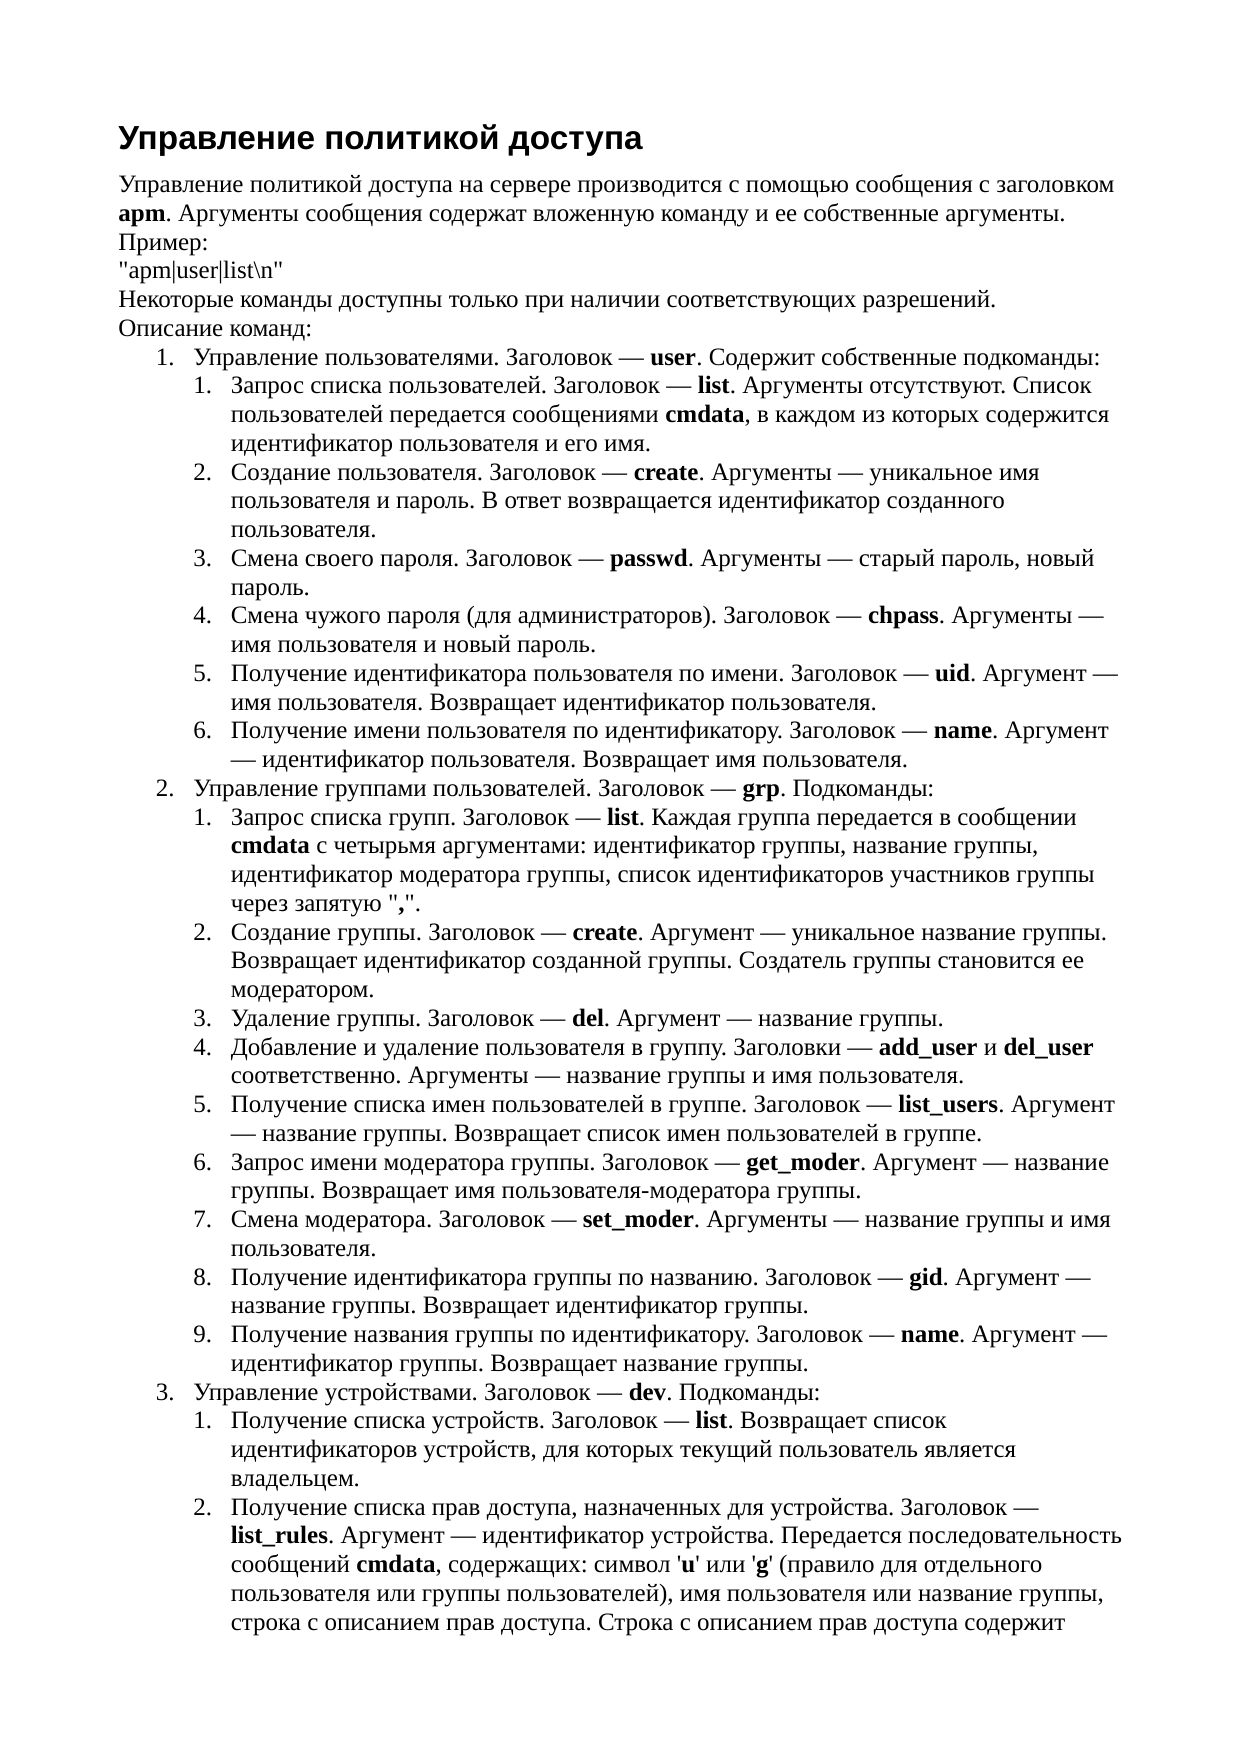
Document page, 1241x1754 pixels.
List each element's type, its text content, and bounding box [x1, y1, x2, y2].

list Управление группами пользователей. Заголовок — grp. Подкоманды: [156, 773, 1122, 802]
list Запрос имени модератора группы. Заголовок — get_moder. Аргумент — название группы. Возвращает имя пользователя-модератора группы. [193, 1147, 1122, 1204]
list Запрос списка пользователей. Заголовок — list. Аргументы отсутствуют. Список пользователей передается сообщениями cmdata, в каждом из которых содержится идентификатор пользователя и его имя. [193, 370, 1122, 457]
subtitle Управление политикой доступа [118, 118, 1122, 157]
list Смена модератора. Заголовок — set_moder. Аргументы — название группы и имя пользователя. [193, 1204, 1122, 1262]
list Получение списка прав доступа, назначенных для устройства. Заголовок — list_rules. Аргумент — идентификатор устройства. Передается последовательность сообщений cmdata, содержащих: символ 'u' или 'g' (правило для отдельного пользователя или группы пользователей), имя пользователя или название группы, строка с описанием прав доступа. Строка с описанием прав доступа содержит [193, 1492, 1122, 1635]
list Создание группы. Заголовок — create. Аргумент — уникальное название группы. Возвращает идентификатор созданной группы. Создатель группы становится ее модератором. [193, 917, 1122, 1003]
list Управление пользователями. Заголовок — user. Содержит собственные подкоманды: [156, 342, 1122, 370]
list Создание пользователя. Заголовок — create. Аргументы — уникальное имя пользователя и пароль. В ответ возвращается идентификатор созданного пользователя. [193, 457, 1122, 543]
list Смена чужого пароля (для администраторов). Заголовок — chpass. Аргументы — имя пользователя и новый пароль. [193, 600, 1122, 658]
list Получение названия группы по идентификатору. Заголовок — name. Аргумент — идентификатор группы. Возвращает название группы. [193, 1319, 1122, 1377]
list Удаление группы. Заголовок — del. Аргумент — название группы. [193, 1003, 1122, 1032]
list Получение идентификатора группы по названию. Заголовок — gid. Аргумент — название группы. Возвращает идентификатор группы. [193, 1262, 1122, 1319]
list Получение списка устройств. Заголовок — list. Возвращает список идентификаторов устройств, для которых текущий пользователь является владельцем. [193, 1405, 1122, 1492]
text Управление политикой доступа на сервере производится с помощью сообщения с заголовком apm. Аргументы сообщения содержат вложенную команду и ее собственные аргументы. Пример: [118, 169, 1122, 255]
text "apm|user|list\n" [118, 255, 1122, 284]
text Описание команд: [118, 313, 1122, 342]
list Смена своего пароля. Заголовок — passwd. Аргументы — старый пароль, новый пароль. [193, 543, 1122, 600]
list Добавление и удаление пользователя в группу. Заголовки — add_user и del_user соответственно. Аргументы — название группы и имя пользователя. [193, 1032, 1122, 1089]
list Получение списка имен пользователей в группе. Заголовок — list_users. Аргумент — название группы. Возвращает список имен пользователей в группе. [193, 1089, 1122, 1147]
text Некоторые команды доступны только при наличии соответствующих разрешений. [118, 284, 1122, 313]
list Получение идентификатора пользователя по имени. Заголовок — uid. Аргумент — имя пользователя. Возвращает идентификатор пользователя. [193, 658, 1122, 715]
list Управление устройствами. Заголовок — dev. Подкоманды: [156, 1377, 1122, 1405]
list Получение имени пользователя по идентификатору. Заголовок — name. Аргумент — идентификатор пользователя. Возвращает имя пользователя. [193, 715, 1122, 773]
list Запрос списка групп. Заголовок — list. Каждая группа передается в сообщении cmdata с четырьмя аргументами: идентификатор группы, название группы, идентификатор модератора группы, список идентификаторов участников группы через запятую ",". [193, 802, 1122, 917]
